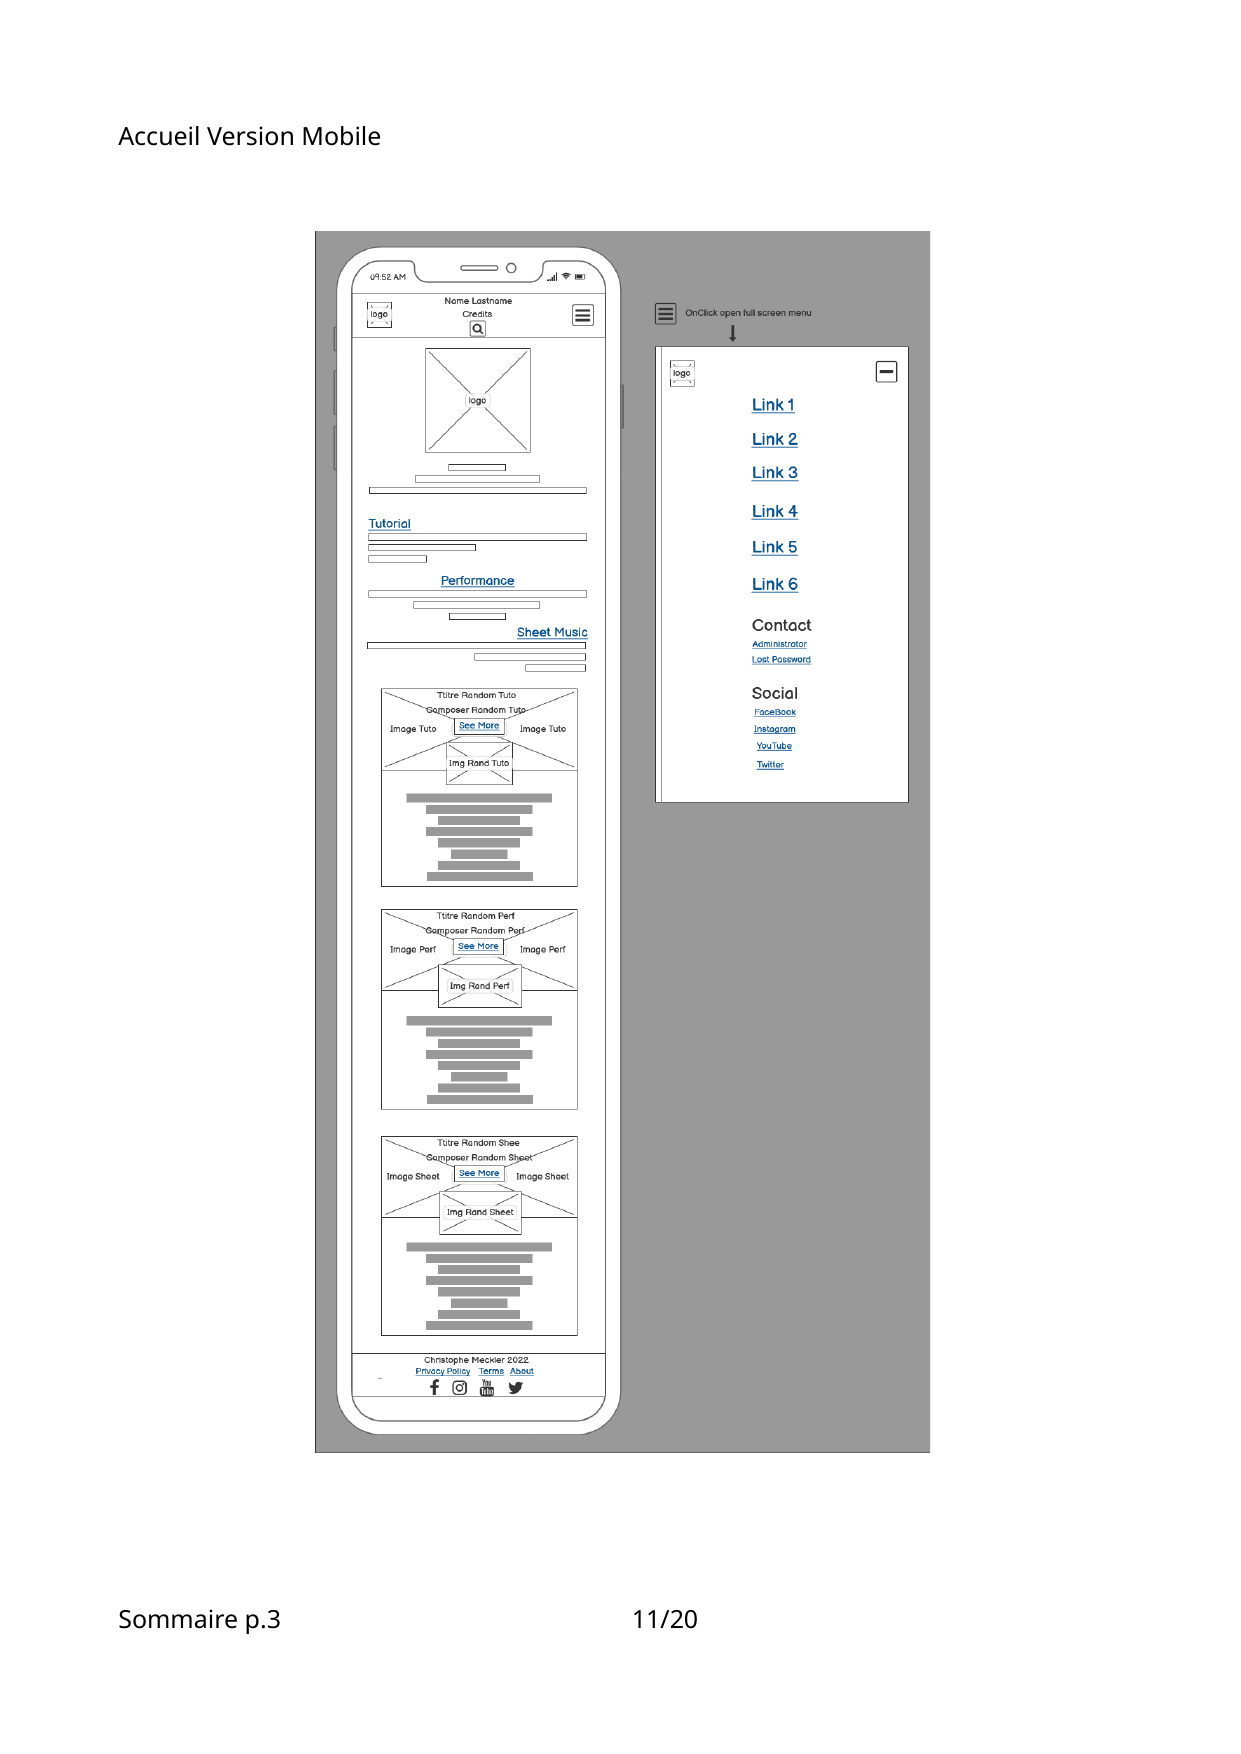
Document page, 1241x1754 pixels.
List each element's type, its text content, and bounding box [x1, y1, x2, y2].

picture [315, 231, 931, 1453]
subtitle Accueil Version Mobile [118, 118, 1122, 152]
